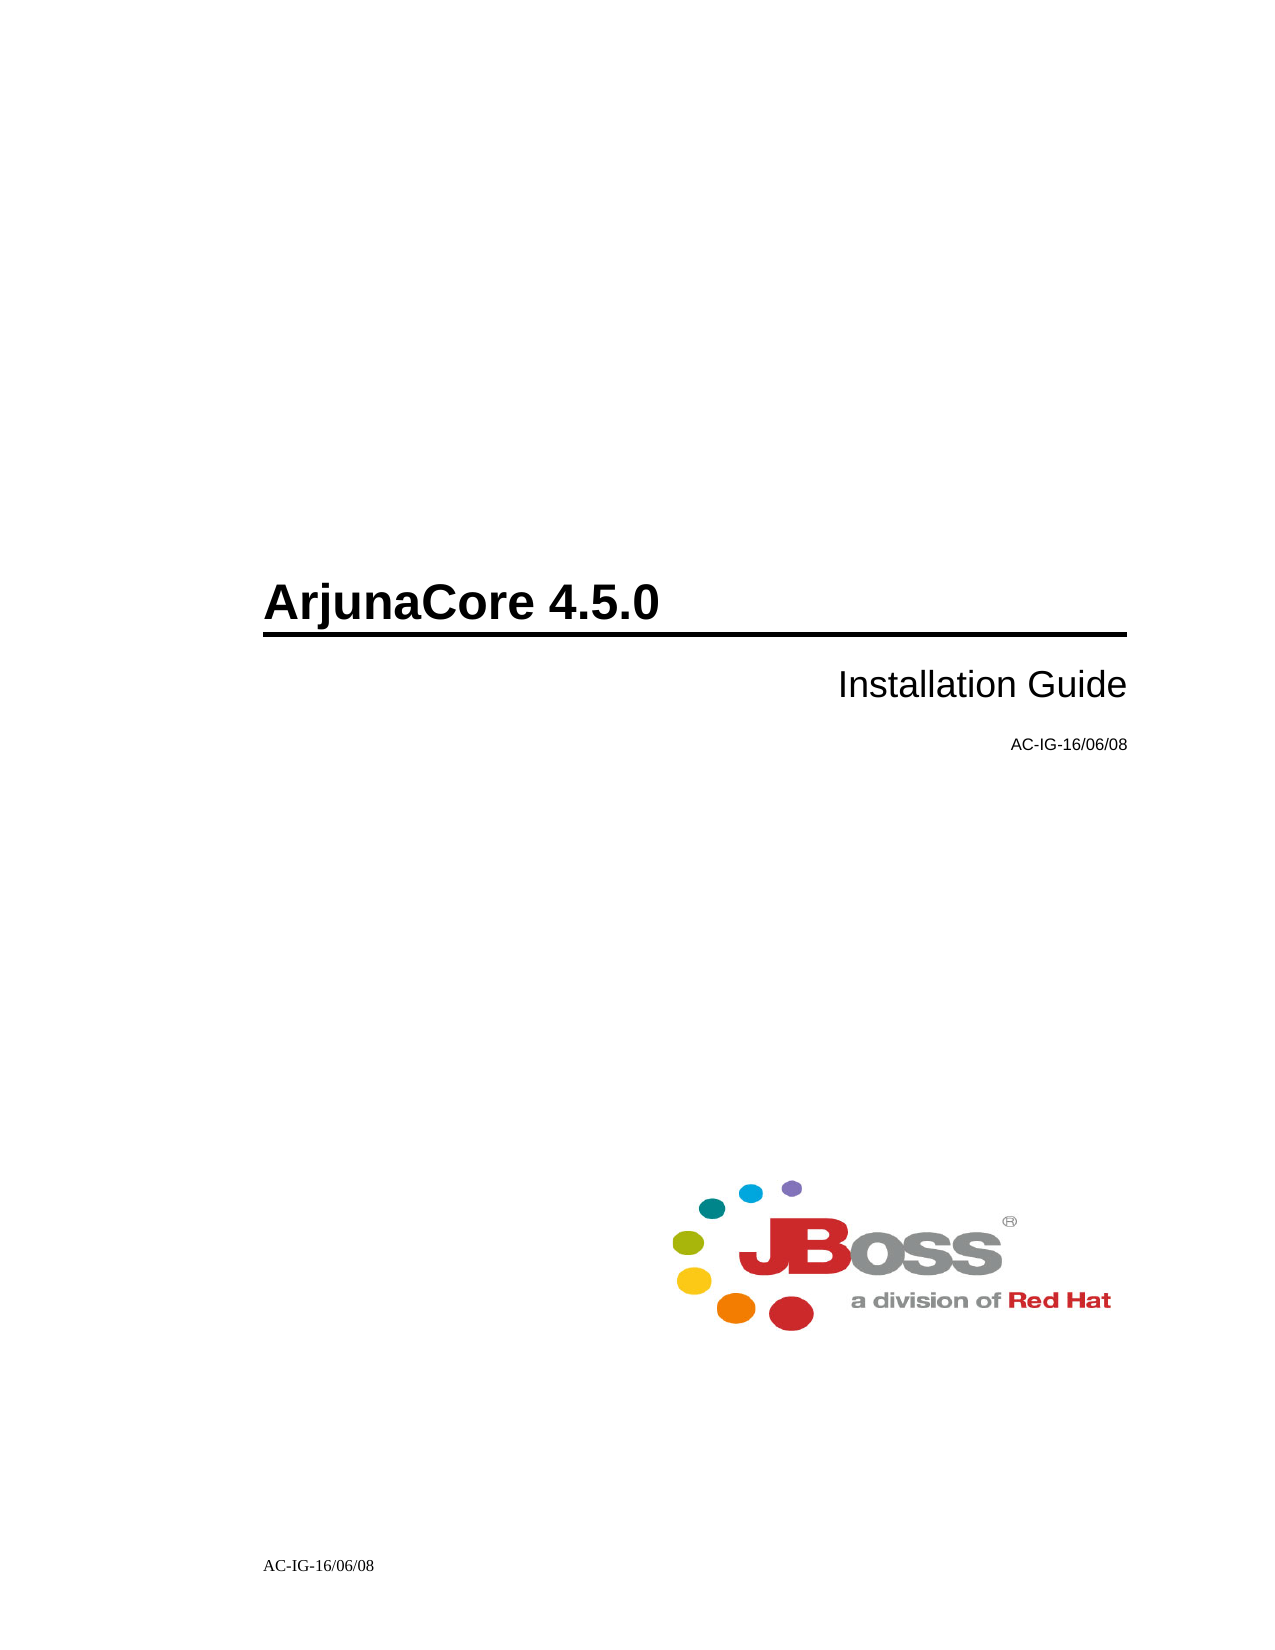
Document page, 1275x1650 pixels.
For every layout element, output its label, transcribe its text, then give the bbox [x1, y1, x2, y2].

picture [672, 1180, 1111, 1331]
title ArjunaCore 4.5.0 [263, 573, 1127, 632]
subtitle Installation Guide [263, 662, 1127, 706]
text AC-IG-16/06/08 [263, 735, 1127, 754]
